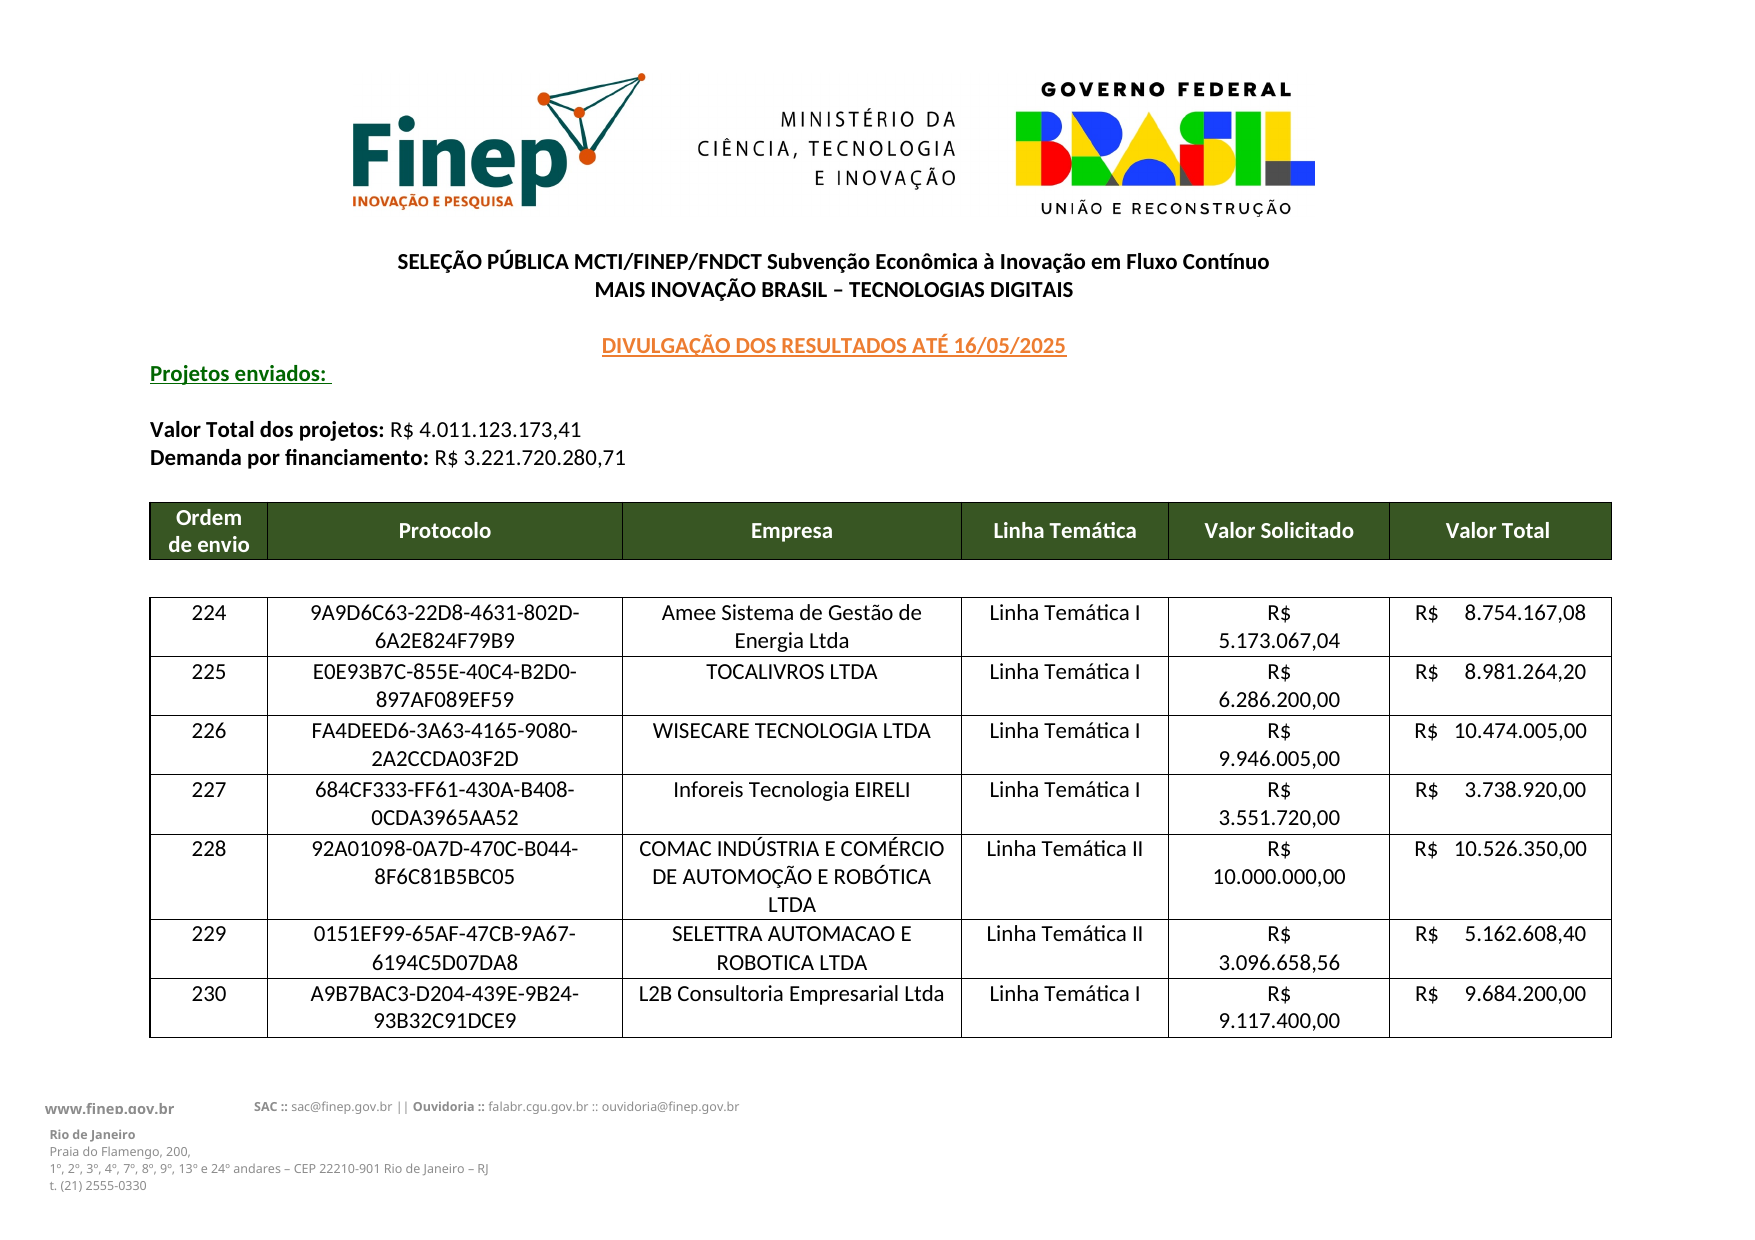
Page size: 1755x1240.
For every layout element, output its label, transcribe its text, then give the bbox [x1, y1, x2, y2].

table_cell 92A01098-0A7D-470C-B044-8F6C81B5BC05 [268, 835, 622, 918]
table_cell Linha Temática I [962, 657, 1168, 715]
table_cell 0151EF99-65AF-47CB-9A67-6194C5D07DA8 [268, 920, 622, 978]
table_cell R$ 5.162.608,40 [1390, 920, 1611, 978]
table_cell R$ 5.173.067,04 [1169, 598, 1389, 656]
table_cell 9A9D6C63-22D8-4631-802D-6A2E824F79B9 [268, 598, 622, 656]
table_cell WISECARE TECNOLOGIA LTDA [623, 716, 961, 774]
table_cell Inforeis Tecnologia EIRELI [623, 775, 961, 833]
table_cell Amee Sistema de Gestão de Energia Ltda [623, 598, 961, 656]
table_cell R$ 9.946.005,00 [1169, 716, 1389, 774]
table_cell 229 [151, 920, 267, 978]
table_cell R$ 3.738.920,00 [1390, 775, 1611, 833]
table_cell R$ 10.000.000,00 [1169, 835, 1389, 918]
table_cell A9B7BAC3-D204-439E-9B24-93B32C91DCE9 [268, 979, 622, 1037]
table_cell R$ 3.551.720,00 [1169, 775, 1389, 833]
table_cell 684CF333-FF61-430A-B408-0CDA3965AA52 [268, 775, 622, 833]
table_cell L2B Consultoria Empresarial Ltda [623, 979, 961, 1037]
table_cell Linha Temática I [962, 716, 1168, 774]
table_cell R$ 9.684.200,00 [1390, 979, 1611, 1037]
table_cell E0E93B7C-855E-40C4-B2D0-897AF089EF59 [268, 657, 622, 715]
table_cell R$ 8.981.264,20 [1390, 657, 1611, 715]
table_cell Linha Temática I [962, 979, 1168, 1037]
table_cell Linha Temática I [962, 775, 1168, 833]
table_cell 226 [151, 716, 267, 774]
table_cell R$ 8.754.167,08 [1390, 598, 1611, 656]
table_cell FA4DEED6-3A63-4165-9080-2A2CCDA03F2D [268, 716, 622, 774]
table_cell R$ 6.286.200,00 [1169, 657, 1389, 715]
table_cell R$ 9.117.400,00 [1169, 979, 1389, 1037]
table_cell 228 [151, 835, 267, 918]
table_cell R$ 10.474.005,00 [1390, 716, 1611, 774]
table_cell Linha Temática II [962, 835, 1168, 918]
table_cell Linha Temática II [962, 920, 1168, 978]
table_cell SELETTRA AUTOMACAO E ROBOTICA LTDA [623, 920, 961, 978]
table_cell TOCALIVROS LTDA [623, 657, 961, 715]
table_cell 230 [151, 979, 267, 1037]
table_cell Linha Temática I [962, 598, 1168, 656]
table_cell R$ 3.096.658,56 [1169, 920, 1389, 978]
table_cell COMAC INDÚSTRIA E COMÉRCIO DE AUTOMOÇÃO E ROBÓTICA LTDA [623, 835, 961, 918]
table_cell R$ 10.526.350,00 [1390, 835, 1611, 918]
table_cell 225 [151, 657, 267, 715]
table_cell 227 [151, 775, 267, 833]
table_cell 224 [151, 598, 267, 656]
